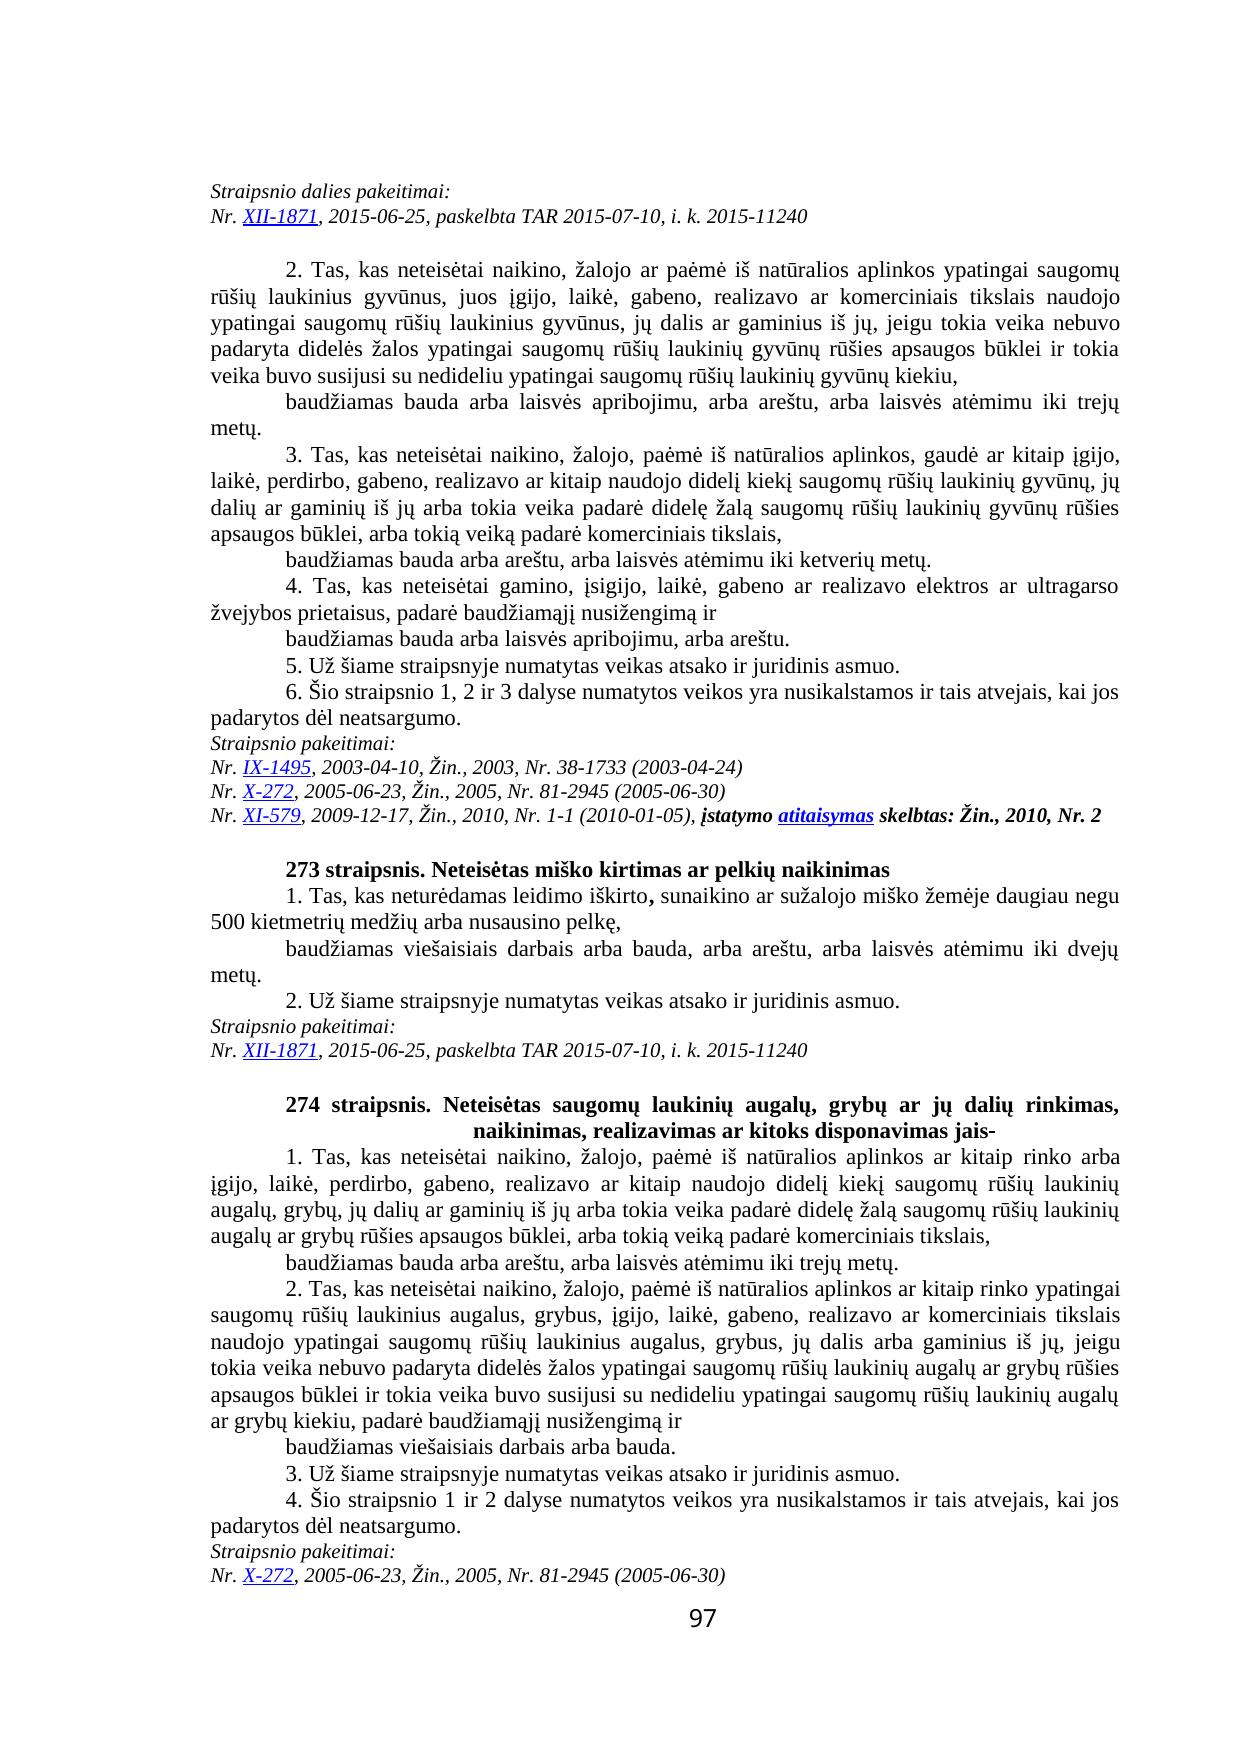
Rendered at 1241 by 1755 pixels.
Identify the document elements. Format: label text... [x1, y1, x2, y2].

text 2. Tas, kas neteisėtai naikino, žalojo ar paėmė iš natūralios aplinkos ypatingai saugomų rūšių laukinius gyvūnus, juos įgijo, laikė, gabeno, realizavo ar komerciniais tikslais naudojo ypatingai saugomų rūšių laukinius gyvūnus, jų dalis ar gaminius iš jų, jeigu tokia veika nebuvo padaryta didelės žalos ypatingai saugomų rūšių laukinių gyvūnų rūšies apsaugos būklei ir tokia veika buvo susijusi su nedideliu ypatingai saugomų rūšių laukinių gyvūnų kiekiu, [210, 256, 1120, 388]
text 4. Tas, kas neteisėtai gamino, įsigijo, laikė, gabeno ar realizavo elektros ar ultragarso žvejybos prietaisus, padarė baudžiamąjį nusižengimą ir [210, 573, 1120, 625]
text Straipsnio pakeitimai: [210, 1014, 1120, 1038]
text 1. Tas, kas neteisėtai naikino, žalojo, paėmė iš natūralios aplinkos ar kitaip rinko arba įgijo, laikė, perdirbo, gabeno, realizavo ar kitaip naudojo didelį kiekį saugomų rūšių laukinių augalų, grybų, jų dalių ar gaminių iš jų arba tokia veika padarė didelę žalą saugomų rūšių laukinių augalų ar grybų rūšies apsaugos būklei, arba tokią veiką padarė komerciniais tikslais, [210, 1143, 1120, 1249]
text baudžiamas viešaisiais darbais arba bauda. [210, 1433, 1120, 1460]
text 6. Šio straipsnio 1, 2 ir 3 dalyse numatytos veikos yra nusikalstamos ir tais atvejais, kai jos padarytos dėl neatsargumo. [210, 678, 1120, 731]
text Straipsnio pakeitimai: [210, 731, 1120, 755]
text baudžiamas bauda arba areštu, arba laisvės atėmimu iki ketverių metų. [210, 546, 1120, 573]
text baudžiamas bauda arba laisvės apribojimu, arba areštu. [210, 625, 1120, 652]
text 1. Tas, kas neturėdamas leidimo iškirto, sunaikino ar sužalojo miško žemėje daugiau negu 500 kietmetrių medžių arba nusausino pelkę, [210, 882, 1120, 935]
text 3. Už šiame straipsnyje numatytas veikas atsako ir juridinis asmuo. [210, 1460, 1120, 1486]
text 2. Tas, kas neteisėtai naikino, žalojo, paėmė iš natūralios aplinkos ar kitaip rinko ypatingai saugomų rūšių laukinius augalus, grybus, įgijo, laikė, gabeno, realizavo ar komerciniais tikslais naudojo ypatingai saugomų rūšių laukinius augalus, grybus, jų dalis arba gaminius iš jų, jeigu tokia veika nebuvo padaryta didelės žalos ypatingai saugomų rūšių laukinių augalų ar grybų rūšies apsaugos būklei ir tokia veika buvo susijusi su nedideliu ypatingai saugomų rūšių laukinių augalų ar grybų kiekiu, padarė baudžiamąjį nusižengimą ir [210, 1275, 1120, 1433]
text 3. Tas, kas neteisėtai naikino, žalojo, paėmė iš natūralios aplinkos, gaudė ar kitaip įgijo, laikė, perdirbo, gabeno, realizavo ar kitaip naudojo didelį kiekį saugomų rūšių laukinių gyvūnų, jų dalių ar gaminių iš jų arba tokia veika padarė didelę žalą saugomų rūšių laukinių gyvūnų rūšies apsaugos būklei, arba tokią veiką padarė komerciniais tikslais, [210, 441, 1120, 546]
text baudžiamas bauda arba areštu, arba laisvės atėmimu iki trejų metų. [210, 1249, 1120, 1275]
text Straipsnio dalies pakeitimai: [210, 179, 1120, 203]
text Nr. IX-1495, 2003-04-10, Žin., 2003, Nr. 38-1733 (2003-04-24) [210, 755, 1120, 779]
text Nr. XII-1871, 2015-06-25, paskelbta TAR 2015-07-10, i. k. 2015-11240 [210, 1038, 1120, 1062]
text 2. Už šiame straipsnyje numatytas veikas atsako ir juridinis asmuo. [210, 987, 1120, 1014]
text Nr. XI-579, 2009-12-17, Žin., 2010, Nr. 1-1 (2010-01-05), įstatymo atitaisymas skelbtas: Žin., 2010, Nr. 2 [210, 803, 1120, 827]
text baudžiamas bauda arba laisvės apribojimu, arba areštu, arba laisvės atėmimu iki trejų metų. [210, 388, 1120, 441]
text 273 straipsnis. Neteisėtas miško kirtimas ar pelkių naikinimas [210, 856, 1120, 882]
text Nr. X-272, 2005-06-23, Žin., 2005, Nr. 81-2945 (2005-06-30) [210, 779, 1120, 803]
text baudžiamas viešaisiais darbais arba bauda, arba areštu, arba laisvės atėmimu iki dvejų metų. [210, 935, 1120, 987]
text 5. Už šiame straipsnyje numatytas veikas atsako ir juridinis asmuo. [210, 652, 1106, 678]
text 4. Šio straipsnio 1 ir 2 dalyse numatytos veikos yra nusikalstamos ir tais atvejais, kai jos padarytos dėl neatsargumo. [210, 1486, 1120, 1539]
text Nr. XII-1871, 2015-06-25, paskelbta TAR 2015-07-10, i. k. 2015-11240 [210, 203, 1120, 228]
text 274 straipsnis. Neteisėtas saugomų laukinių augalų, grybų ar jų dalių rinkimas, naikinimas, realizavimas ar kitoks disponavimas jais [285, 1091, 1120, 1143]
text Straipsnio pakeitimai: [210, 1539, 1120, 1563]
text Nr. X-272, 2005-06-23, Žin., 2005, Nr. 81-2945 (2005-06-30) [210, 1563, 1120, 1587]
